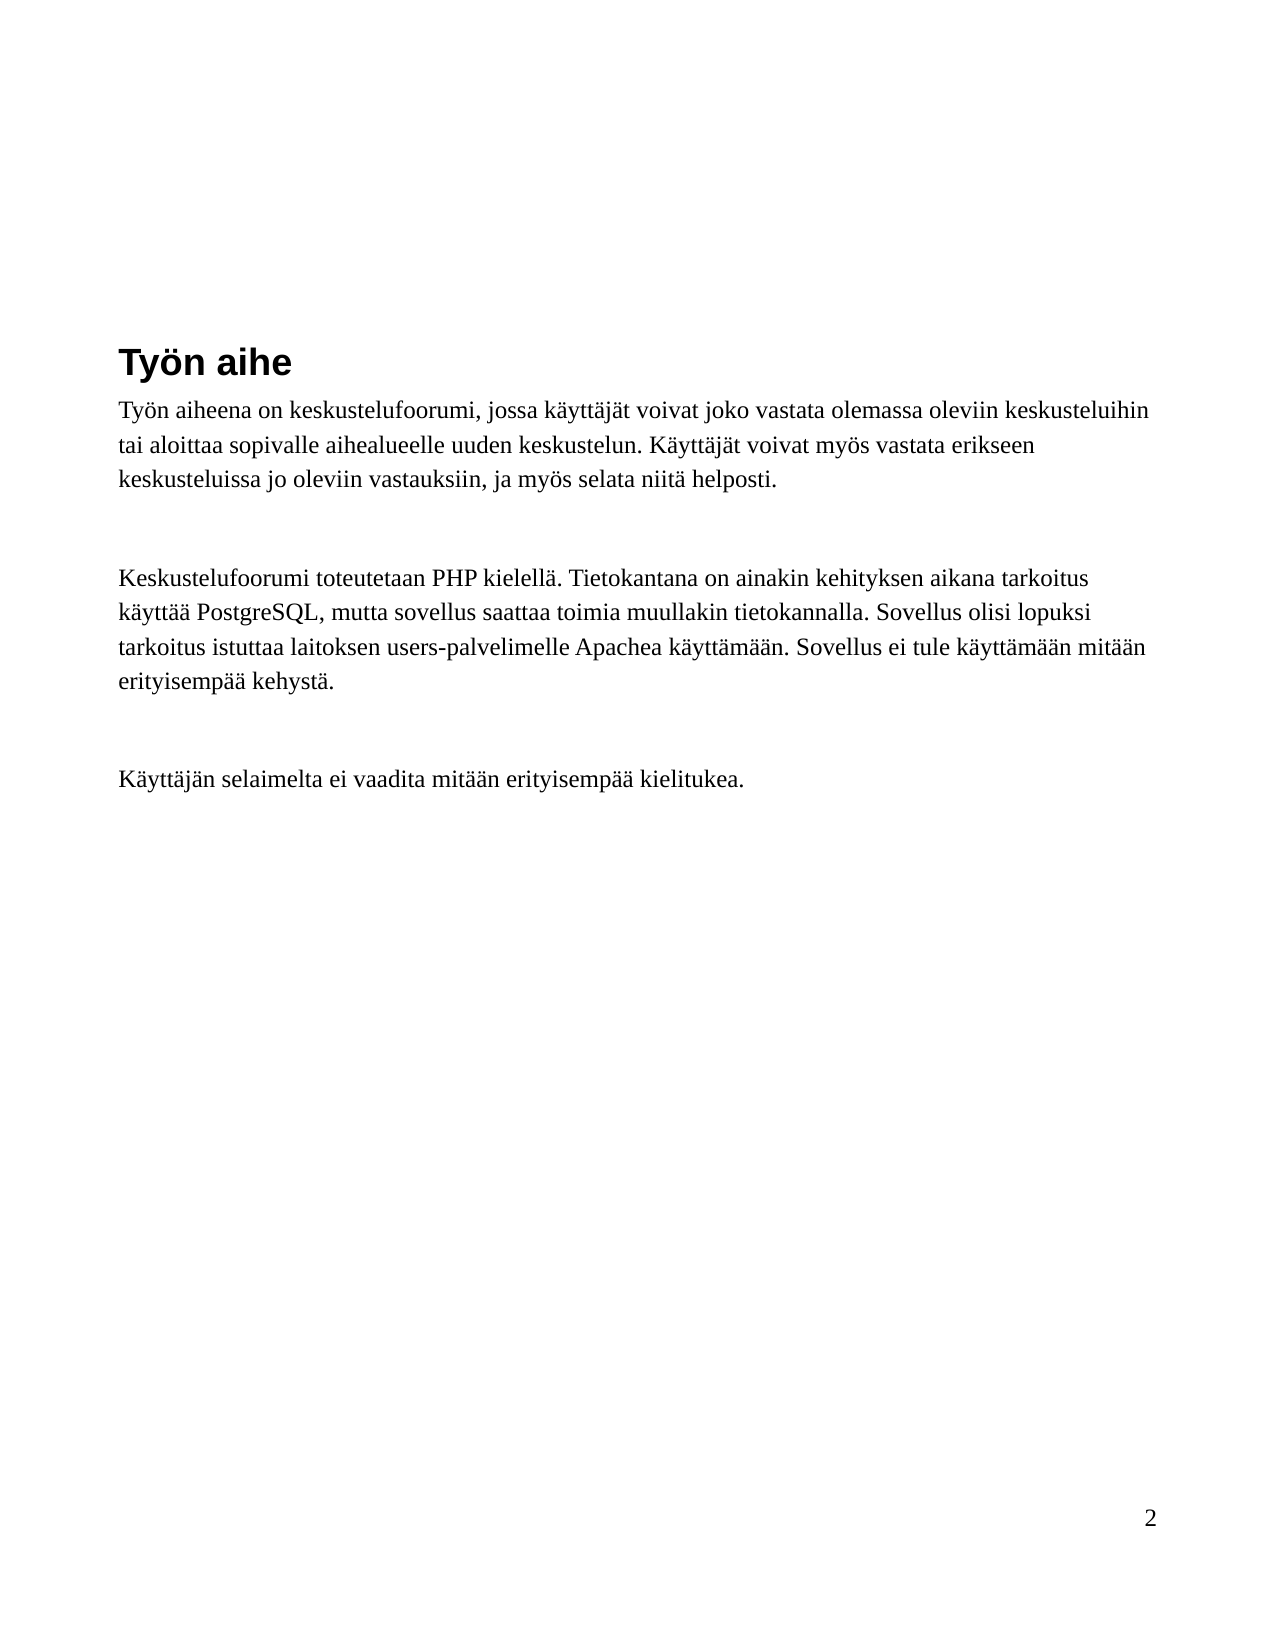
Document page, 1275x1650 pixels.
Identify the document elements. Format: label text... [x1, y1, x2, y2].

text Keskustelufoorumi toteutetaan PHP kielellä. Tietokantana on ainakin kehityksen aikana tarkoitus käyttää PostgreSQL, mutta sovellus saattaa toimia muullakin tietokannalla. Sovellus olisi lopuksi tarkoitus istuttaa laitoksen users-palvelimelle Apachea käyttämään. Sovellus ei tule käyttämään mitään erityisempää kehystä. [118, 563, 1157, 695]
text Työn aiheena on keskustelufoorumi, jossa käyttäjät voivat joko vastata olemassa oleviin keskusteluihin tai aloittaa sopivalle aihealueelle uuden keskustelun. Käyttäjät voivat myös vastata erikseen keskusteluissa jo oleviin vastauksiin, ja myös selata niitä helposti. [118, 396, 1157, 493]
text Käyttäjän selaimelta ei vaadita mitään erityisempää kielitukea. [118, 764, 1157, 793]
subtitle Työn aihe [118, 339, 1157, 383]
